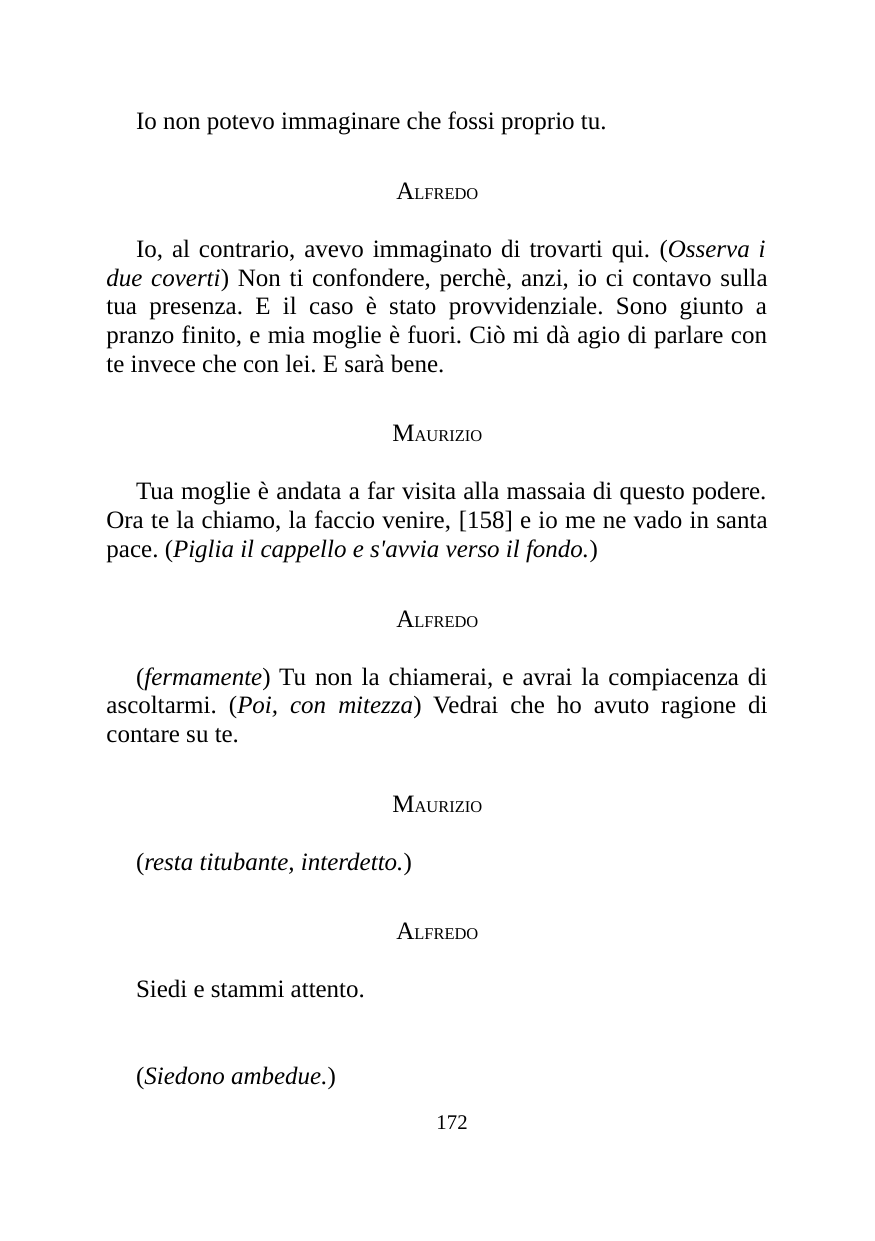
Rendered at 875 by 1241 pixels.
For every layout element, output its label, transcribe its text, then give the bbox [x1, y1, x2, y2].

text (Siedono ambedue.) [106, 1061, 768, 1090]
text Alfredo [106, 604, 768, 632]
text Io, al contrario, avevo immaginato di trovarti qui. (Osserva i due coverti) Non ti confondere, perchè, anzi, io ci contavo sulla tua presenza. E il caso è stato provvidenziale. Sono giunto a pranzo finito, e mia moglie è fuori. Ciò mi dà agio di parlare con te invece che con lei. E sarà bene. [106, 234, 768, 378]
text (fermamente) Tu non la chiamerai, e avrai la compiacenza di ascoltarmi. (Poi, con mitezza) Vedrai che ho avuto ragione di contare su te. [106, 662, 768, 748]
text Maurizio [106, 418, 768, 447]
text Alfredo [106, 916, 768, 945]
text Tua moglie è andata a far visita alla massaia di questo podere. Ora te la chiamo, la faccio venire, [158] e io me ne vado in santa pace. (Piglia il cappello e s'avvia verso il fondo.) [106, 476, 768, 563]
text (resta titubante, interdetto.) [106, 847, 768, 875]
text Alfredo [106, 176, 768, 205]
text Siedi e stammi attento. [106, 974, 768, 1003]
text Io non potevo immaginare che fossi proprio tu. [106, 106, 768, 135]
text Maurizio [106, 789, 768, 817]
